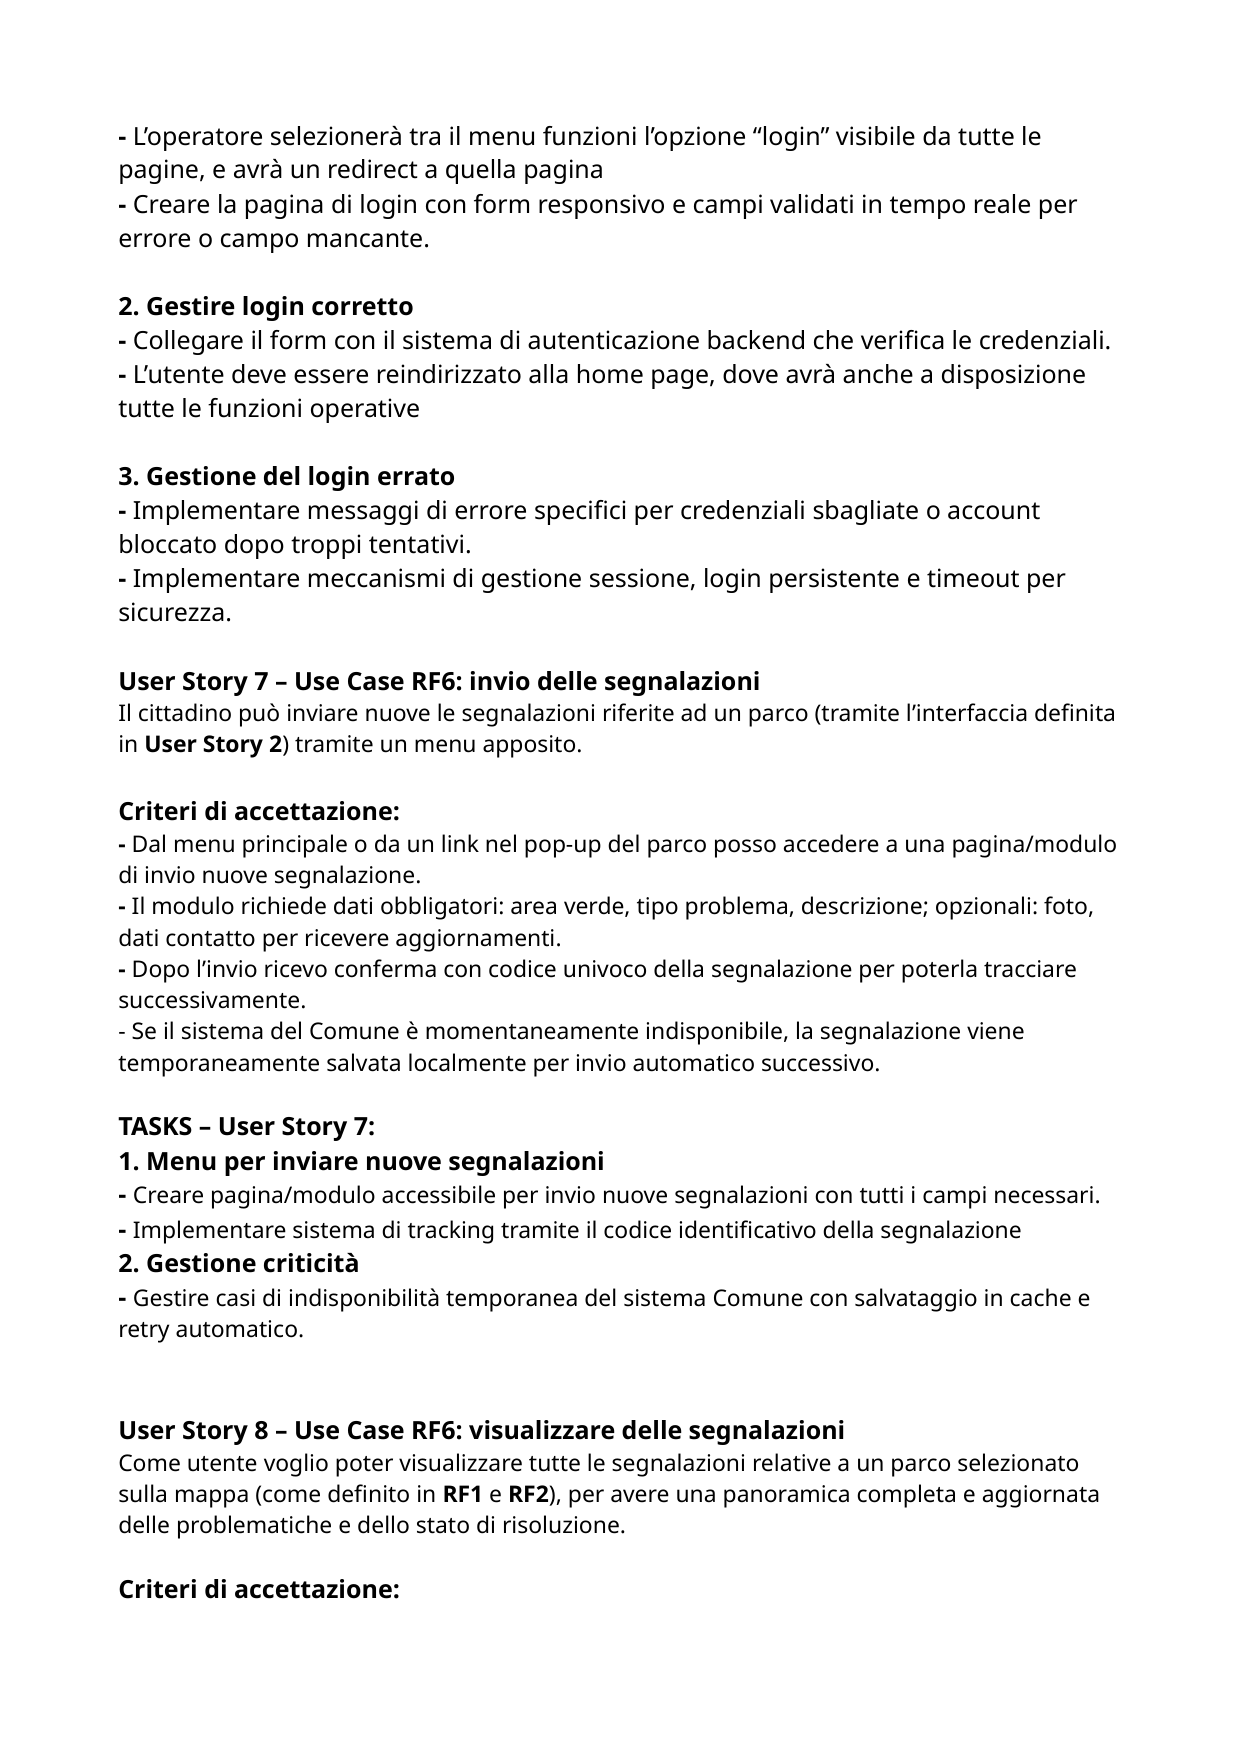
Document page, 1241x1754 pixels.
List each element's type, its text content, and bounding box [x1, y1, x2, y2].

text User Story 8 – Use Case RF6: visualizzare delle segnalazioni [118, 1413, 1122, 1447]
text 1. Menu per inviare nuove segnalazioni [118, 1143, 1122, 1177]
text User Story 7 – Use Case RF6: invio delle segnalazioni [118, 663, 1122, 697]
text - Dopo l’invio ricevo conferma con codice univoco della segnalazione per poterla tracciare successivamente. [118, 953, 1122, 1015]
text - Dal menu principale o da un link nel pop-up del parco posso accedere a una pagina/modulo di invio nuove segnalazione. [118, 828, 1122, 890]
text - Implementare meccanismi di gestione sessione, login persistente e timeout per sicurezza. [118, 561, 1122, 629]
text 2. Gestire login corretto [118, 288, 1122, 322]
text - L’operatore selezionerà tra il menu funzioni l’opzione “login” visibile da tutte le pagine, e avrà un redirect a quella pagina [118, 118, 1122, 186]
text 2. Gestione criticità [118, 1245, 1122, 1279]
text - Creare pagina/modulo accessibile per invio nuove segnalazioni con tutti i campi necessari. [118, 1177, 1122, 1211]
text Come utente voglio poter visualizzare tutte le segnalazioni relative a un parco selezionato sulla mappa (come definito in RF1 e RF2), per avere una panoramica completa e aggiornata delle problematiche e dello stato di risoluzione. [118, 1447, 1122, 1541]
text - Se il sistema del Comune è momentaneamente indisponibile, la segnalazione viene temporaneamente salvata localmente per invio automatico successivo. [118, 1015, 1122, 1078]
text - Collegare il form con il sistema di autenticazione backend che verifica le credenziali. [118, 322, 1122, 357]
text Criteri di accettazione: [118, 1572, 1122, 1606]
text - L’utente deve essere reindirizzato alla home page, dove avrà anche a disposizione tutte le funzioni operative [118, 357, 1122, 425]
text - Implementare sistema di tracking tramite il codice identificativo della segnalazione [118, 1211, 1122, 1245]
text - Il modulo richiede dati obbligatori: area verde, tipo problema, descrizione; opzionali: foto, dati contatto per ricevere aggiornamenti. [118, 890, 1122, 953]
text Criteri di accettazione: [118, 794, 1122, 828]
text - Creare la pagina di login con form responsivo e campi validati in tempo reale per errore o campo mancante. [118, 186, 1122, 254]
text Il cittadino può inviare nuove le segnalazioni riferite ad un parco (tramite l’interfaccia definita in User Story 2) tramite un menu apposito. [118, 697, 1122, 760]
text TASKS – User Story 7: [118, 1109, 1122, 1143]
text - Implementare messaggi di errore specifici per credenziali sbagliate o account bloccato dopo troppi tentativi. [118, 493, 1122, 561]
text - Gestire casi di indisponibilità temporanea del sistema Comune con salvataggio in cache e retry automatico. [118, 1279, 1122, 1345]
text 3. Gestione del login errato [118, 459, 1122, 493]
